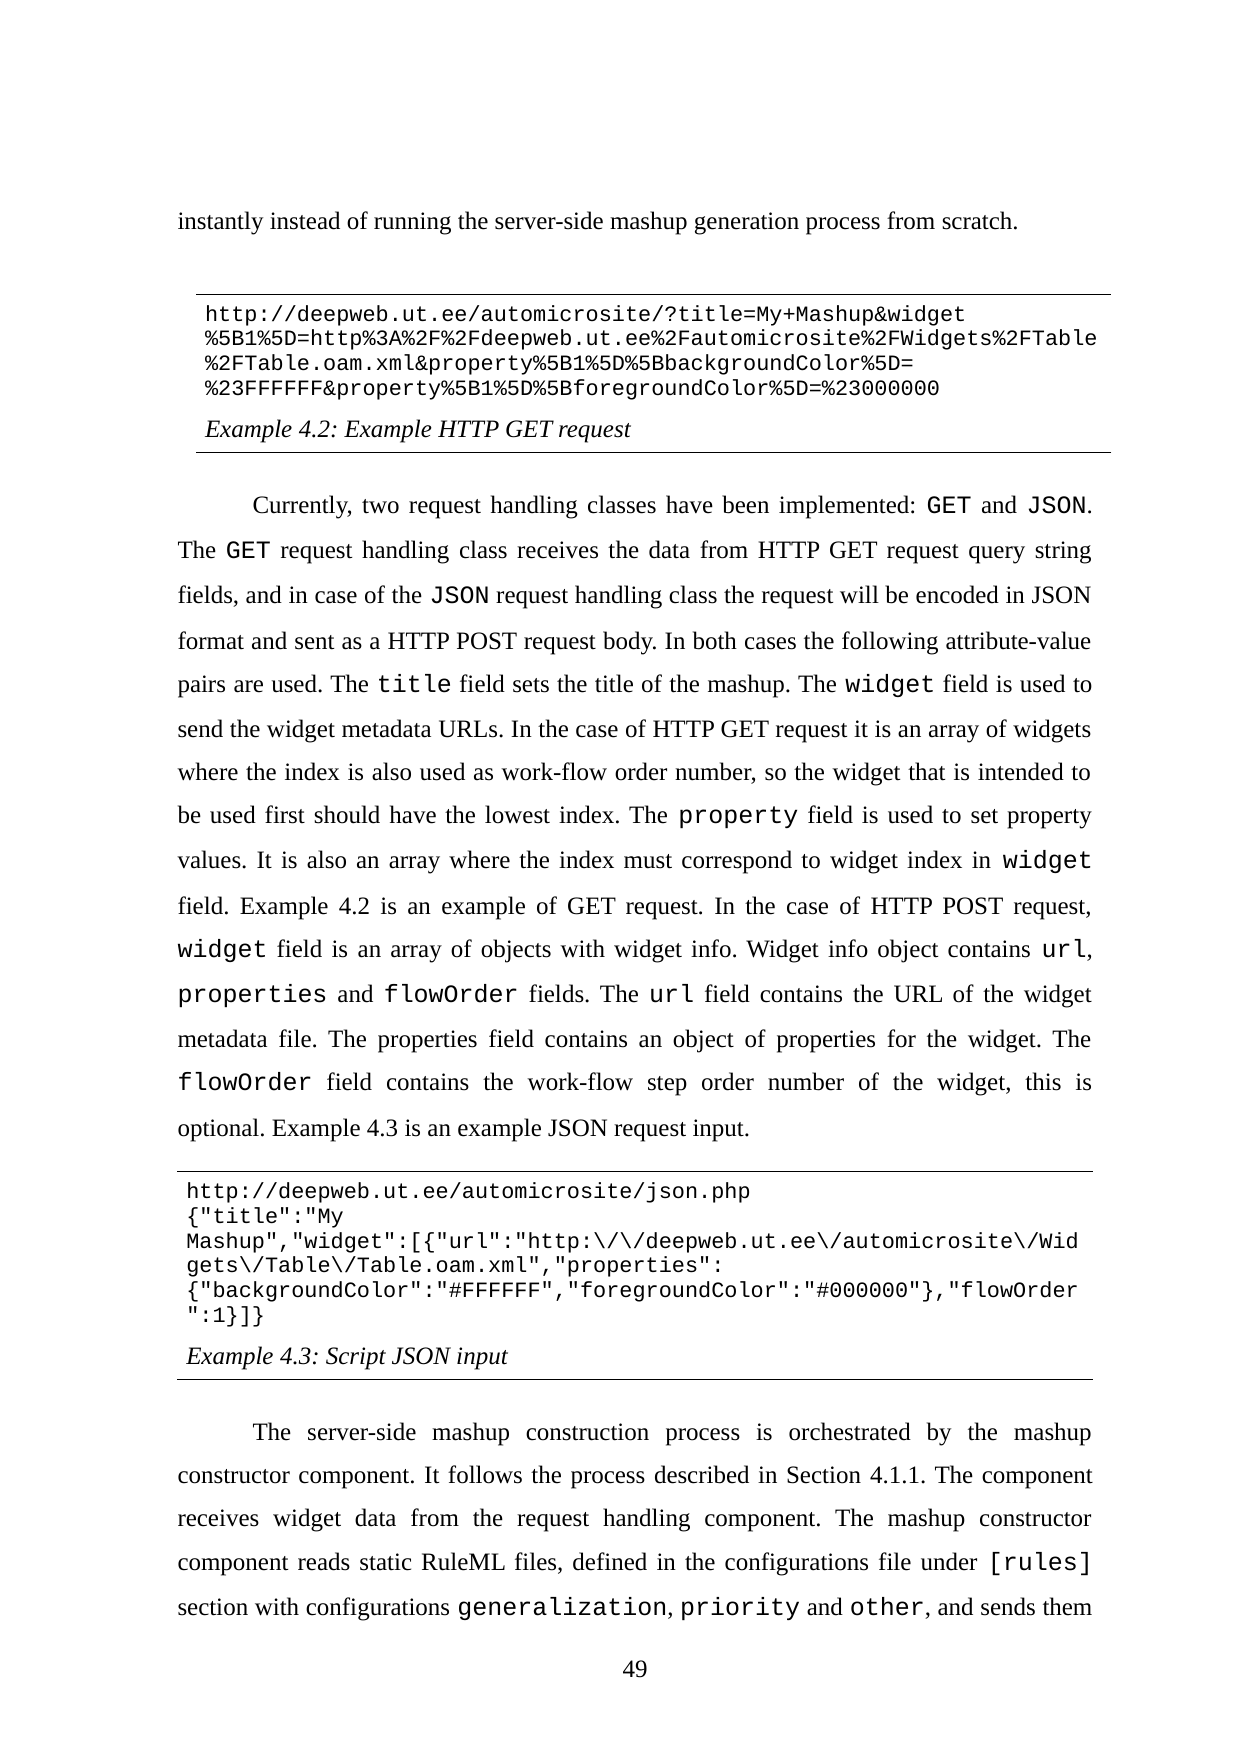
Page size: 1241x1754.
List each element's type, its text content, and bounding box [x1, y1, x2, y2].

text http://deepweb.ut.ee/automicrosite/?title=My+Mashup&widget%5B1%5D=http%3A%2F%2Fdeepweb.ut.ee%2Fautomicrosite%2FWidgets%2FTable%2FTable.oam.xml&property%5B1%5D%5BbackgroundColor%5D=%23FFFFFF&property%5B1%5D%5BforegroundColor%5D=%23000000 [205, 303, 1102, 402]
text http://deepweb.ut.ee/automicrosite/json.php [186, 1180, 1084, 1205]
text [177, 1172, 1093, 1379]
text Currently, two request handling classes have been implemented: GET and JSON. The GET request handling class receives the data from HTTP GET request query string fields, and in case of the JSON request handling class the request will be encoded in JSON format and sent as a HTTP POST request body. In both cases the following attribute-value pairs are used. The title field sets the title of the mashup. The widget field is used to send the widget metadata URLs. In the case of HTTP GET request it is an array of widgets where the index is also used as work-flow order number, so the widget that is intended to be used first should have the lowest index. The property field is used to set property values. It is also an array where the index must correspond to widget index in widget field. Example 5.2 is an example of GET request. In the case of HTTP POST request, widget field is an array of objects with widget info. Widget info object contains url, properties and flowOrder fields. The url field contains the URL of the widget metadata file. The properties field contains an object of properties for the widget. The flowOrder field contains the work-flow step order number of the widget, this is optional. Example 5.3 is an example JSON request input. [177, 249, 1111, 1141]
text instantly instead of running the server-side mashup generation process from scratch. [177, 206, 1093, 234]
text The server-side mashup construction process is orchestrated by the mashup constructor component. It follows the process described in Section 4.1.1. The component receives widget data from the request handling component. The mashup constructor component reads static RuleML files, defined in the configurations file under [rules] section with configurations generalization, priority and other, and sends them [177, 1380, 1093, 1623]
text {"title":"My Mashup","widget":[{"url":"http:\/\/deepweb.ut.ee\/automicrosite\/Widgets\/Table\/Table.oam.xml","properties":{"backgroundColor":"#FFFFFF","foregroundColor":"#000000"},"flowOrder":1}]} [186, 1205, 1084, 1329]
text Example 5.2: Example HTTP GET request [205, 414, 1102, 443]
text Example 5.3: Script JSON input [186, 1341, 1084, 1370]
